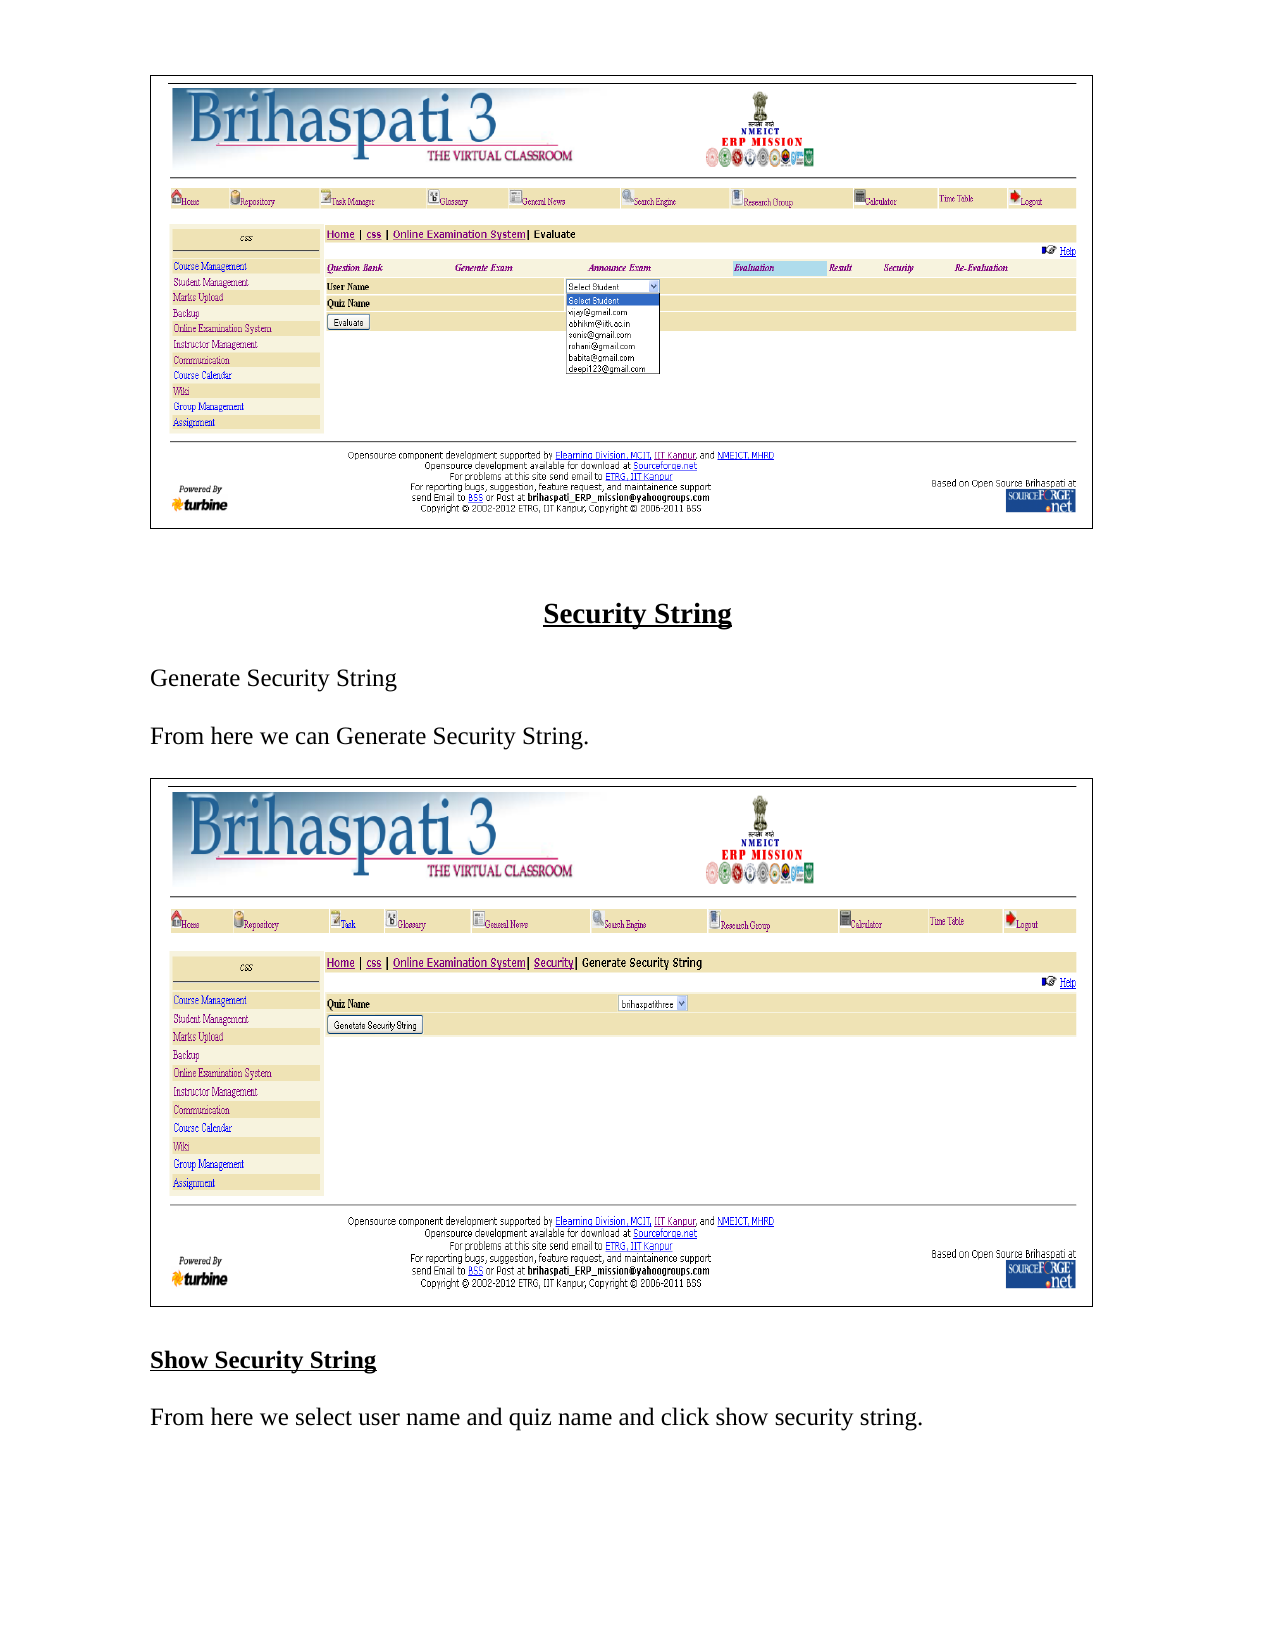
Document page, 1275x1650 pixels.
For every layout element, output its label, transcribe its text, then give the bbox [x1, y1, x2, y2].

text Security String [150, 596, 1125, 630]
picture [166, 83, 1077, 521]
text From here we select user name and quiz name and click show security string. [150, 1402, 1125, 1431]
text Generate Security String [150, 663, 1125, 692]
picture [166, 786, 1077, 1298]
text Show Security String [150, 1345, 1125, 1374]
text From here we can Generate Security String. [150, 721, 1125, 749]
